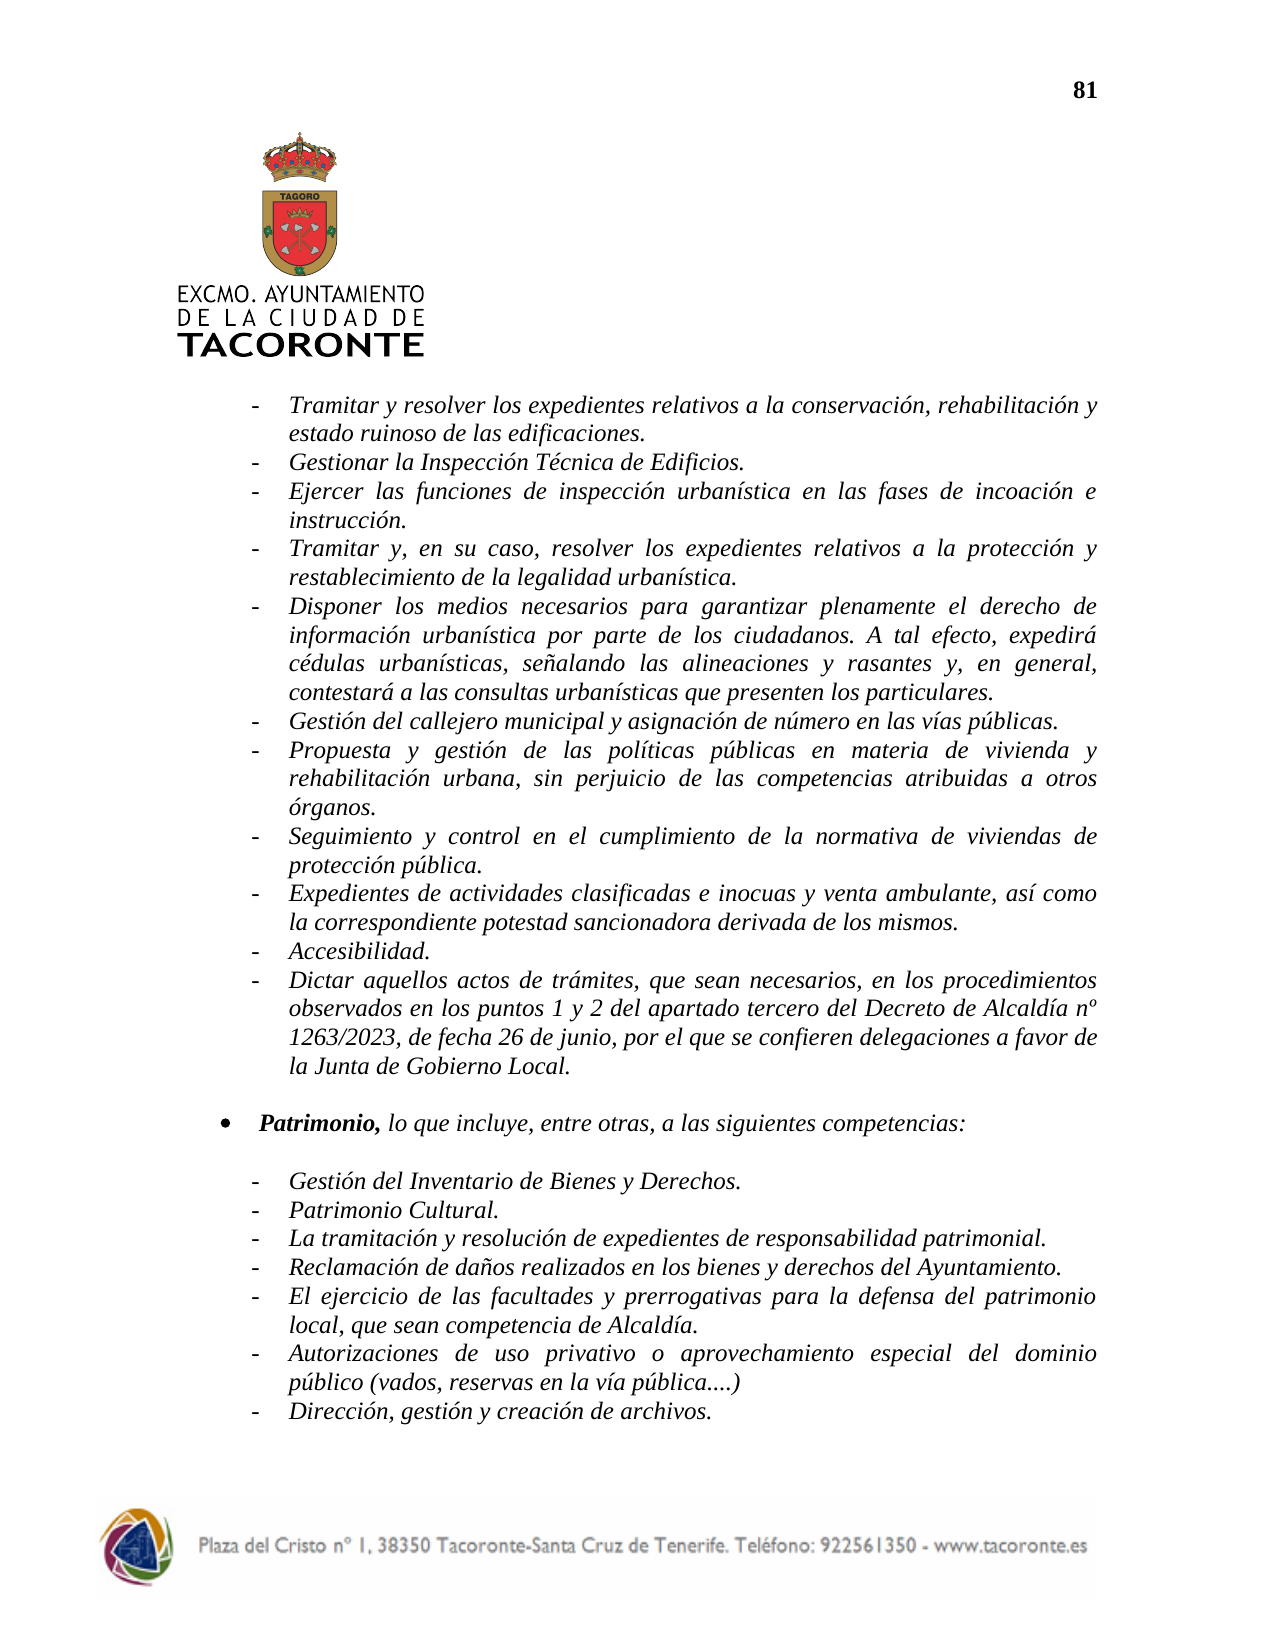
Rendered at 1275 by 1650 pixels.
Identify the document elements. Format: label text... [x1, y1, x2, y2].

list Patrimonio Cultural. [251, 1195, 1098, 1223]
list Reclamación de daños realizados en los bienes y derechos del Ayuntamiento. [251, 1252, 1098, 1281]
list Tramitar y, en su caso, resolver los expedientes relativos a la protección y restablecimiento de la legalidad urbanística. [251, 533, 1098, 591]
list Seguimiento y control en el cumplimiento de la normativa de viviendas de protección pública. [251, 821, 1098, 878]
list Disponer los medios necesarios para garantizar plenamente el derecho de información urbanística por parte de los ciudadanos. A tal efecto, expedirá cédulas urbanísticas, señalando las alineaciones y rasantes y, en general, contestará a las consultas urbanísticas que presenten los particulares. [251, 591, 1098, 706]
list Gestionar la Inspección Técnica de Edificios. [251, 447, 1098, 476]
list Propuesta y gestión de las políticas públicas en materia de vivienda y rehabilitación urbana, sin perjuicio de las competencias atribuidas a otros órganos. [251, 735, 1098, 821]
list Tramitar y resolver los expedientes relativos a la conservación, rehabilitación y estado ruinoso de las edificaciones. [251, 390, 1098, 447]
list Ejercer las funciones de inspección urbanística en las fases de incoación e instrucción. [251, 476, 1098, 533]
list La tramitación y resolución de expedientes de responsabilidad patrimonial. [251, 1223, 1098, 1252]
list Expedientes de actividades clasificadas e inocuas y venta ambulante, así como la correspondiente potestad sancionadora derivada de los mismos. [251, 878, 1098, 936]
list Dirección, gestión y creación de archivos. [251, 1396, 1098, 1425]
list Gestión del Inventario de Bienes y Derechos. [251, 1166, 1098, 1195]
list Dictar aquellos actos de trámites, que sean necesarios, en los procedimientos observados en los puntos 1 y 2 del apartado tercero del Decreto de Alcaldía nº 1263/2023, de fecha 26 de junio, por el que se confieren delegaciones a favor de la Junta de Gobierno Local. [251, 965, 1098, 1080]
list El ejercicio de las facultades y prerrogativas para la defensa del patrimonio local, que sean competencia de Alcaldía. [251, 1281, 1098, 1338]
list Patrimonio, lo que incluye, entre otras, a las siguientes competencias: [221, 1108, 1098, 1137]
picture [93, 1495, 1097, 1601]
picture [177, 132, 424, 357]
list Accesibilidad. [251, 936, 1098, 965]
list Gestión del callejero municipal y asignación de número en las vías públicas. [251, 706, 1098, 735]
list Autorizaciones de uso privativo o aprovechamiento especial del dominio público (vados, reservas en la vía pública....) [251, 1338, 1098, 1396]
